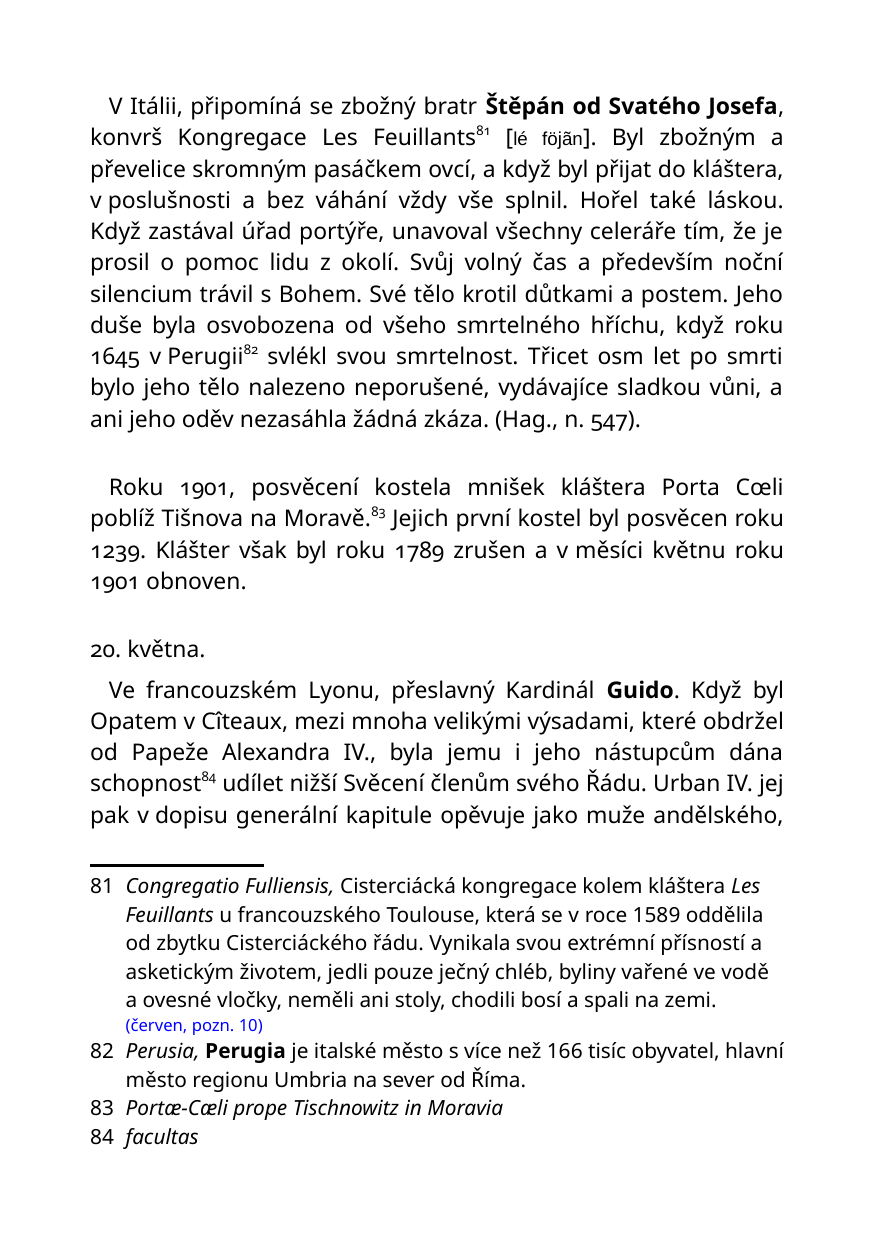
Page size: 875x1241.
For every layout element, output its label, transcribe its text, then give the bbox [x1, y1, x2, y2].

text Portæ-Cæli prope Tischnowitz in Moravia [90, 1093, 784, 1122]
text Congregatio Fulliensis, Cisterciácká kongregace kolem kláštera Les Feuillants u francouzského Toulouse, která se v roce 1589 oddělila od zbytku Cisterciáckého řádu. Vynikala svou extrémní přísností a asketickým životem, jedli pouze ječný chléb, byliny vařené ve vodě a ovesné vločky, neměli ani stoly, chodili bosí a spali na zemi. (červen, pozn. 10) [90, 872, 784, 1036]
text Ve francouzském Lyonu, přeslavný Kardinál Guido. Když byl Opatem v Cîteaux, mezi mnoha velikými výsadami, které obdržel od Papeže Alexandra IV., byla jemu i jeho nástupcům dána schopnost udílet nižší Svěcení členům svého Řádu. Urban IV. jej pak v dopisu generální kapitule opěvuje jako muže andělského, [90, 673, 784, 830]
text facultas [90, 1122, 784, 1150]
text Roku 1901, posvěcení kostela mnišek kláštera Porta Cœli poblíž Tišnova na Moravě. Jejich první kostel byl posvěcen roku 1239. Klášter však byl roku 1789 zrušen a v měsíci květnu roku 1901 obnoven. [90, 471, 784, 596]
text V Itálii, připomíná se zbožný bratr Štěpán od Svatého Josefa, konvrš Kongregace Les Feuillants [lé föjãn]. Byl zbožným a převelice skromným pasáčkem ovcí, a když byl přijat do kláštera, v poslušnosti a bez váhání vždy vše splnil. Hořel také láskou. Když zastával úřad portýře, unavoval všechny celeráře tím, že je prosil o pomoc lidu z okolí. Svůj volný čas a především noční silencium trávil s Bohem. Své tělo krotil důtkami a postem. Jeho duše byla osvobozena od všeho smrtelného hříchu, když roku 1645 v Perugii svlékl svou smrtelnost. Třicet osm let po smrti bylo jeho tělo nalezeno neporušené, vydávajíce sladkou vůni, a ani jeho oděv nezasáhla žádná zkáza. (Hag., n. 547). [90, 90, 784, 434]
text Perusia, Perugia je italské město s více než 166 tisíc obyvatel, hlavní město regionu Umbria na sever od Říma. [90, 1036, 784, 1093]
text 20. května. [90, 633, 784, 664]
